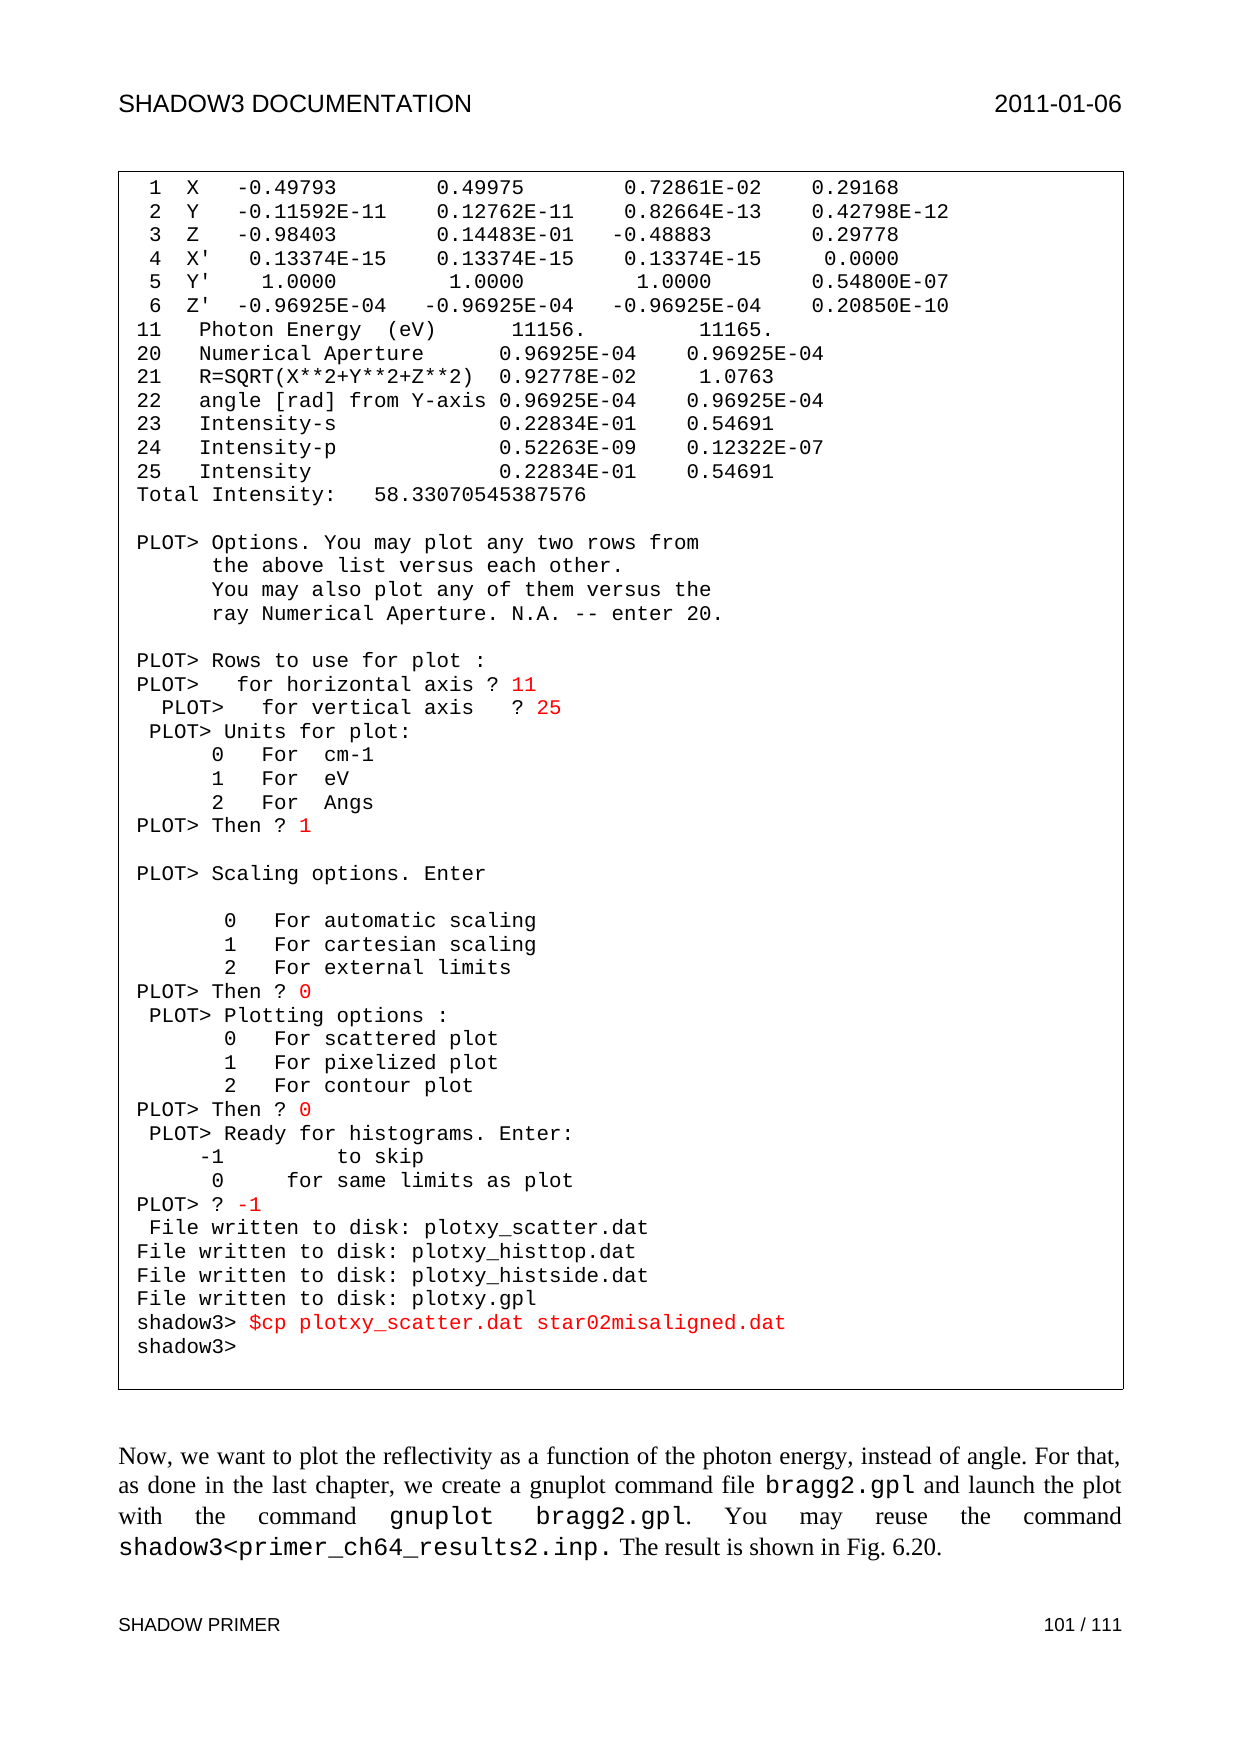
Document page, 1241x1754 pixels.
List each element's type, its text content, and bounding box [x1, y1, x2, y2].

table_cell 1 X -0.49793 0.49975 0.72861E-02 0.29168 2 Y -0.11592E-11 0.12762E-11 0.82664E-13 0.42798E-12 3 Z -0.98403 0.14483E-01 -0.48883 0.29778 4 X' 0.13374E-15 0.13374E-15 0.13374E-15 0.0000 5 Y' 1.0000 1.0000 1.0000 0.54800E-07 6 Z' -0.96925E-04 -0.96925E-04 -0.96925E-04 0.20850E-10 11 Photon Energy (eV) 11156. 11165. 20 Numerical Aperture 0.96925E-04 0.96925E-04 21 R=SQRT(X**2+Y**2+Z**2) 0.92778E-02 1.0763 22 angle [rad] from Y-axis 0.96925E-04 0.96925E-04 23 Intensity-s 0.22834E-01 0.54691 24 Intensity-p 0.52263E-09 0.12322E-07 25 Intensity 0.22834E-01 0.54691 Total Intensity: 58.33070545387576 PLOT> Options. You may plot any two rows from the above list versus each other. You may also plot any of them versus the ray Numerical Aperture. N.A. -- enter 20. PLOT> Rows to use for plot : PLOT> for horizontal axis ? 11 PLOT> for vertical axis ? 25 PLOT> Units for plot: 0 For cm-1 1 For eV 2 For Angs PLOT> Then ? 1 PLOT> Scaling options. Enter 0 For automatic scaling 1 For cartesian scaling 2 For external limits PLOT> Then ? 0 PLOT> Plotting options : 0 For scattered plot 1 For pixelized plot 2 For contour plot PLOT> Then ? 0 PLOT> Ready for histograms. Enter: -1 to skip 0 for same limits as plot PLOT> ? -1 File written to disk: plotxy_scatter.dat File written to disk: plotxy_histtop.dat File written to disk: plotxy_histside.dat File written to disk: plotxy.gpl shadow3> $cp plotxy_scatter.dat star02misaligned.dat shadow3> [119, 172, 1123, 1389]
text Now, we want to plot the reflectivity as a function of the photon energy, instead of angle. For that, as done in the last chapter, we create a gnuplot command file bragg2.gpl and launch the plot with the command gnuplot bragg2.gpl. You may reuse the command shadow3<primer_ch64_results2.inp. The result is shown in Fig. 6.20. [118, 1441, 1122, 1562]
